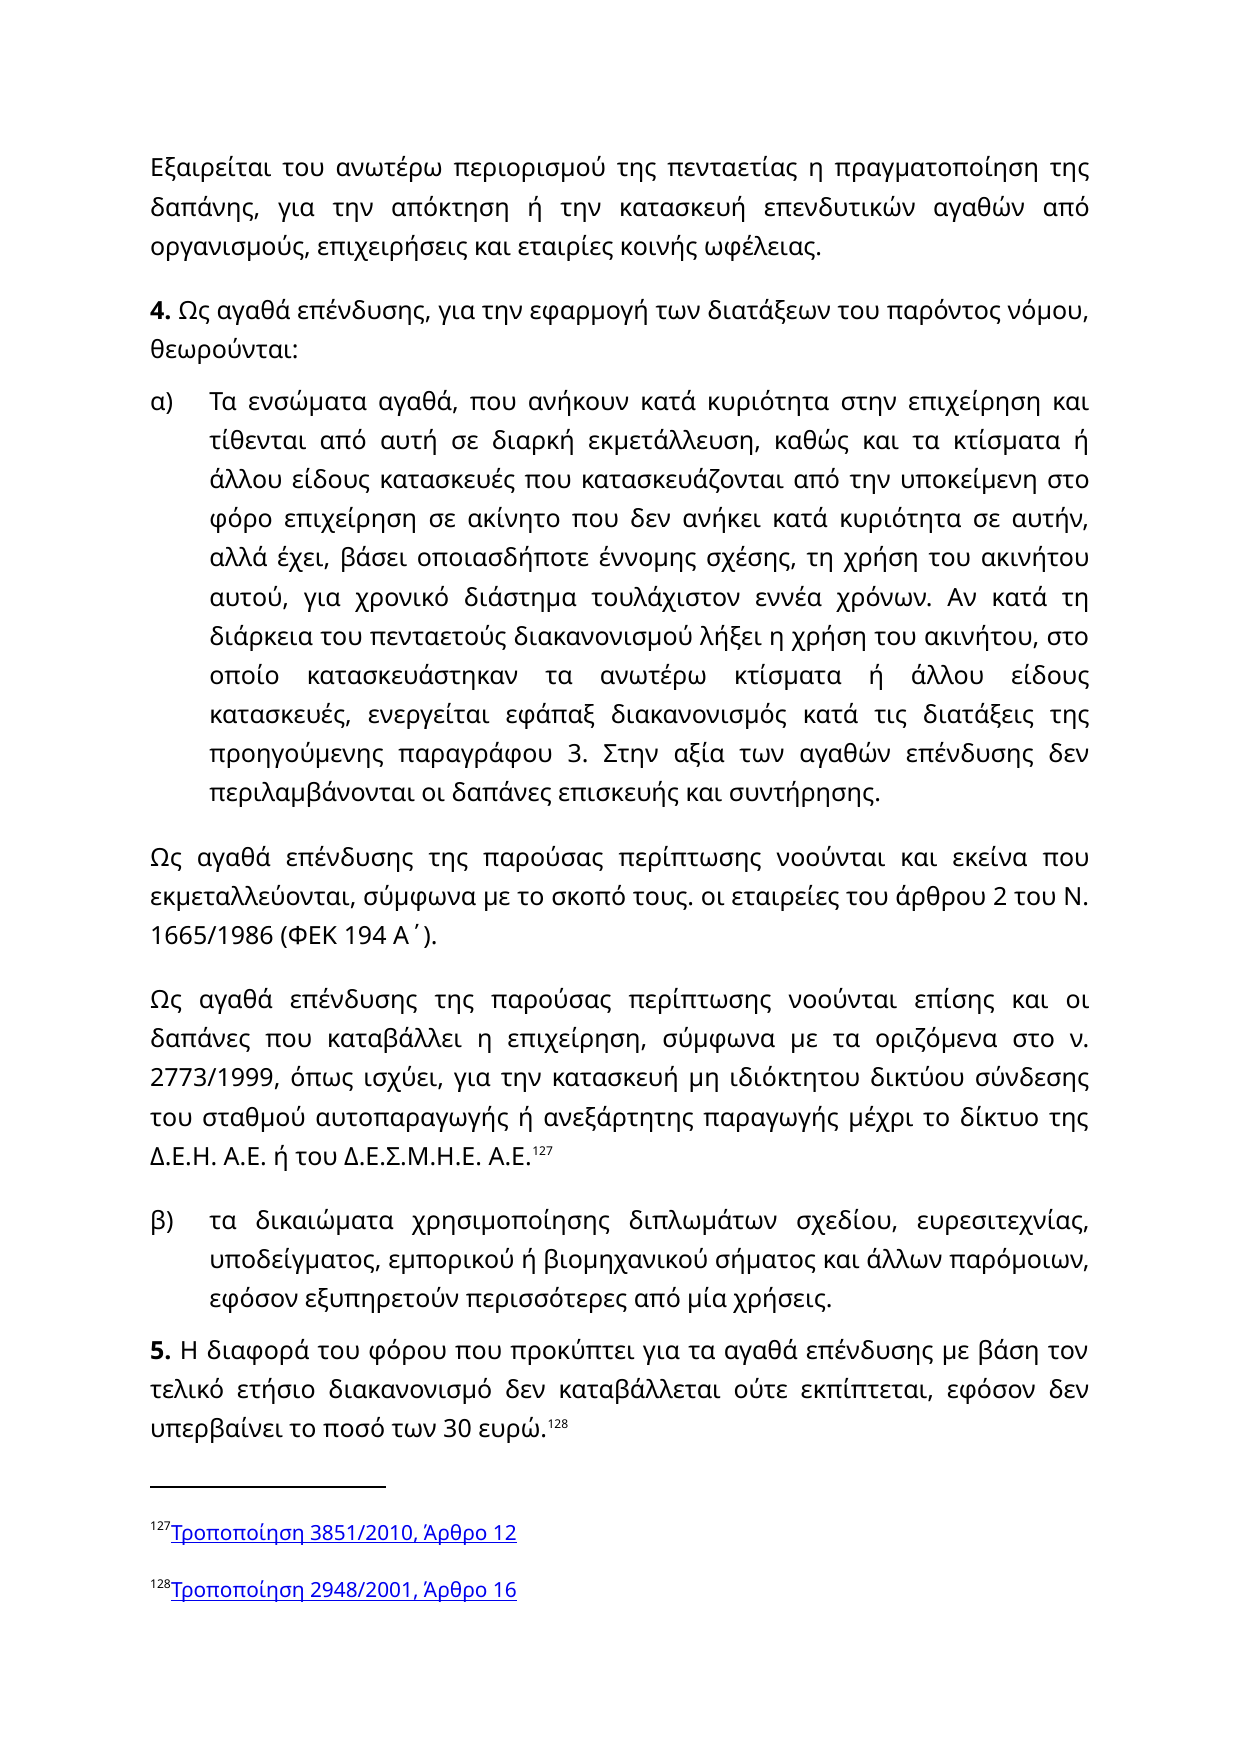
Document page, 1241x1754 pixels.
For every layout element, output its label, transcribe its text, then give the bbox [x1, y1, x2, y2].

text 5. Η διαφορά του φόρου που προκύπτει για τα αγαθά επένδυσης με βάση τον τελικό ετήσιο διακανονισμό δεν καταβάλλεται ούτε εκπίπτεται, εφόσον δεν υπερβαίνει το ποσό των 30 ευρώ. [150, 1332, 1090, 1445]
text Τροποποίηση 3851/2010, Άρθρο 12 [150, 1518, 1090, 1546]
text 4. Ως αγαθά επένδυσης, για την εφαρμογή των διατάξεων του παρόντος νόμου, θεωρούνται: [150, 292, 1090, 366]
text Τροποποίηση 2948/2001, Άρθρο 16 [150, 1576, 1090, 1604]
text Ως αγαθά επένδυσης της παρούσας περίπτωσης νοούνται και εκείνα που εκμεταλλεύονται, σύμφωνα με το σκοπό τους. οι εταιρείες του άρθρου 2 του Ν. 1665/1986 (ΦΕΚ 194 Α΄). [150, 839, 1090, 952]
text Εξαιρείται του ανωτέρω περιορισμού της πενταετίας η πραγματοποίηση της δαπάνης, για την απόκτηση ή την κατασκευή επενδυτικών αγαθών από οργανισμούς, επιχειρήσεις και εταιρίες κοινής ωφέλειας. [150, 150, 1090, 262]
text Ως αγαθά επένδυσης της παρούσας περίπτωσης νοούνται επίσης και οι δαπάνες που καταβάλλει η επιχείρηση, σύμφωνα με τα οριζόμενα στο ν. 2773/1999, όπως ισχύει, για την κατασκευή μη ιδιόκτητου δικτύου σύνδεσης του σταθμού αυτοπαραγωγής ή ανεξάρτητης παραγωγής μέχρι το δίκτυο της Δ.Ε.Η. Α.Ε. ή του Δ.Ε.Σ.Μ.Η.Ε. Α.Ε. [150, 982, 1090, 1172]
list α) Τα ενσώματα αγαθά, που ανήκουν κατά κυριότητα στην επιχείρηση και τίθενται από αυτή σε διαρκή εκμετάλλευση, καθώς και τα κτίσματα ή άλλου είδους κατασκευές που κατασκευάζονται από την υποκείμενη στο φόρο επιχείρηση σε ακίνητο που δεν ανήκει κατά κυριότητα σε αυτήν, αλλά έχει, βάσει οποιασδήποτε έννομης σχέσης, τη χρήση του ακινήτου αυτού, για χρονικό διάστημα τουλάχιστον εννέα χρόνων. Αν κατά τη διάρκεια του πενταετούς διακανονισμού λήξει η χρήση του ακινήτου, στο οποίο κατασκευάστηκαν τα ανωτέρω κτίσματα ή άλλου είδους κατασκευές, ενεργείται εφάπαξ διακανονισμός κατά τις διατάξεις της προηγούμενης παραγράφου 3. Στην αξία των αγαθών επένδυσης δεν περιλαμβάνονται οι δαπάνες επισκευής και συντήρησης. [150, 383, 1090, 809]
list β) τα δικαιώματα χρησιμοποίησης διπλωμάτων σχεδίου, ευρεσιτεχνίας, υποδείγματος, εμπορικού ή βιομηχανικού σήματος και άλλων παρόμοιων, εφόσον εξυπηρετούν περισσότερες από μία χρήσεις. [150, 1202, 1090, 1315]
